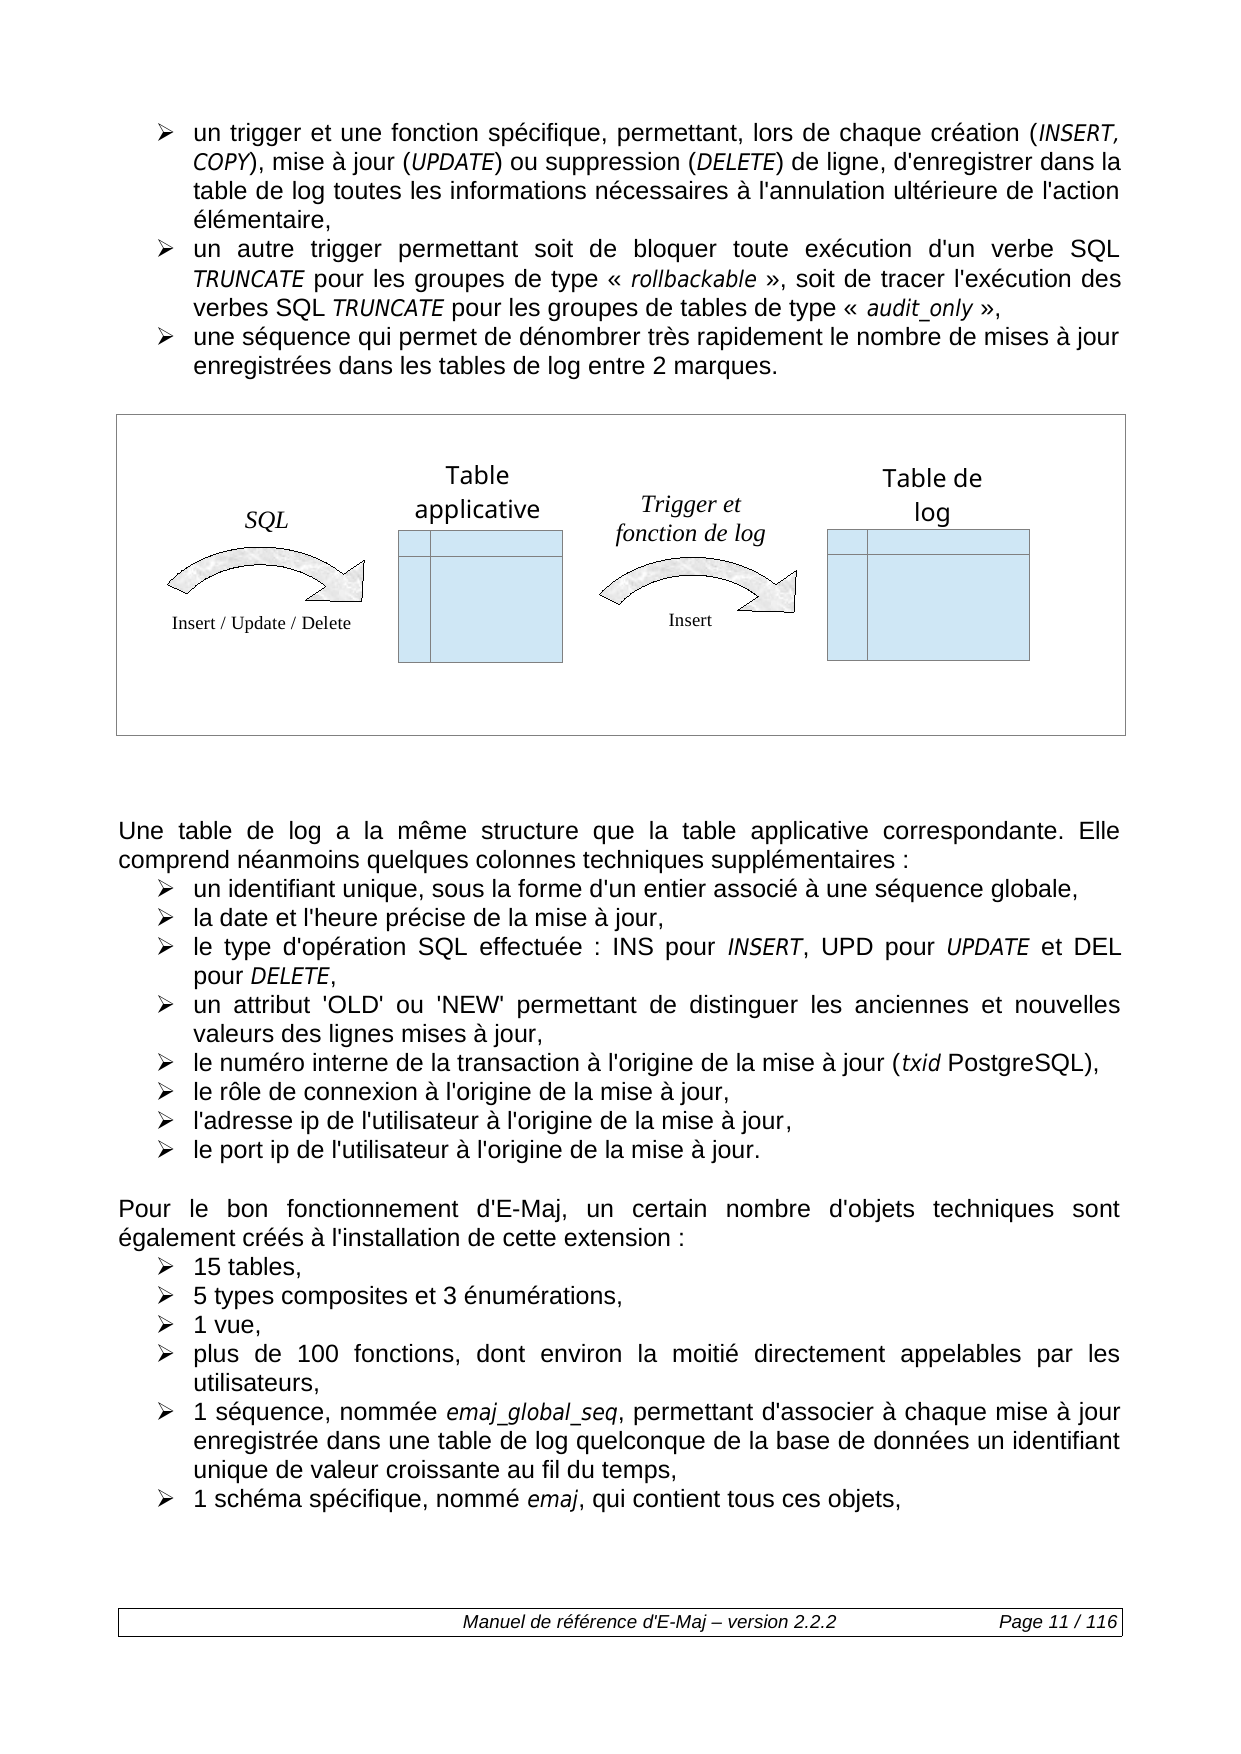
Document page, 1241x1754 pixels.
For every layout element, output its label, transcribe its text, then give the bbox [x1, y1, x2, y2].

text Une table de log a la même structure que la table applicative correspondante. Elle comprend néanmoins quelques colonnes techniques supplémentaires : [118, 816, 1122, 874]
list 5 types composites et 3 énumérations, [156, 1281, 1122, 1310]
list le rôle de connexion à l'origine de la mise à jour, [156, 1077, 1122, 1106]
list une séquence qui permet de dénombrer très rapidement le nombre de mises à jour enregistrées dans les tables de log entre 2 marques. [156, 322, 1122, 380]
list le type d'opération SQL effectuée : INS pour INSERT, UPD pour UPDATE et DEL pour DELETE, [156, 932, 1122, 990]
list un attribut 'OLD' ou 'NEW' permettant de distinguer les anciennes et nouvelles valeurs des lignes mises à jour, [156, 990, 1122, 1048]
list 15 tables, [156, 1252, 1122, 1281]
list la date et l'heure précise de la mise à jour, [156, 903, 1122, 932]
list un identifiant unique, sous la forme d'un entier associé à une séquence globale, [156, 874, 1122, 903]
list 1 vue, [156, 1310, 1122, 1339]
list l'adresse ip de l'utilisateur à l'origine de la mise à jour, [156, 1106, 1122, 1135]
picture [599, 557, 796, 612]
list le port ip de l'utilisateur à l'origine de la mise à jour. [156, 1135, 1122, 1164]
list le numéro interne de la transaction à l'origine de la mise à jour (txid PostgreSQL), [156, 1048, 1122, 1077]
picture [167, 547, 364, 601]
text Pour le bon fonctionnement d'E-Maj, un certain nombre d'objets techniques sont également créés à l'installation de cette extension : [118, 1193, 1122, 1252]
list 1 schéma spécifique, nommé emaj, qui contient tous ces objets, [156, 1484, 1122, 1513]
list un autre trigger permettant soit de bloquer toute exécution d'un verbe SQL TRUNCATE pour les groupes de type « rollbackable », soit de tracer l'exécution des verbes SQL TRUNCATE pour les groupes de tables de type « audit_only », [156, 234, 1122, 322]
list un trigger et une fonction spécifique, permettant, lors de chaque création (INSERT, COPY), mise à jour (UPDATE) ou suppression (DELETE) de ligne, d'enregistrer dans la table de log toutes les informations nécessaires à l'annulation ultérieure de l'action élémentaire, [156, 118, 1122, 234]
list 1 séquence, nommée emaj_global_seq, permettant d'associer à chaque mise à jour enregistrée dans une table de log quelconque de la base de données un identifiant unique de valeur croissante au fil du temps, [156, 1397, 1122, 1484]
list plus de 100 fonctions, dont environ la moitié directement appelables par les utilisateurs, [156, 1339, 1122, 1397]
